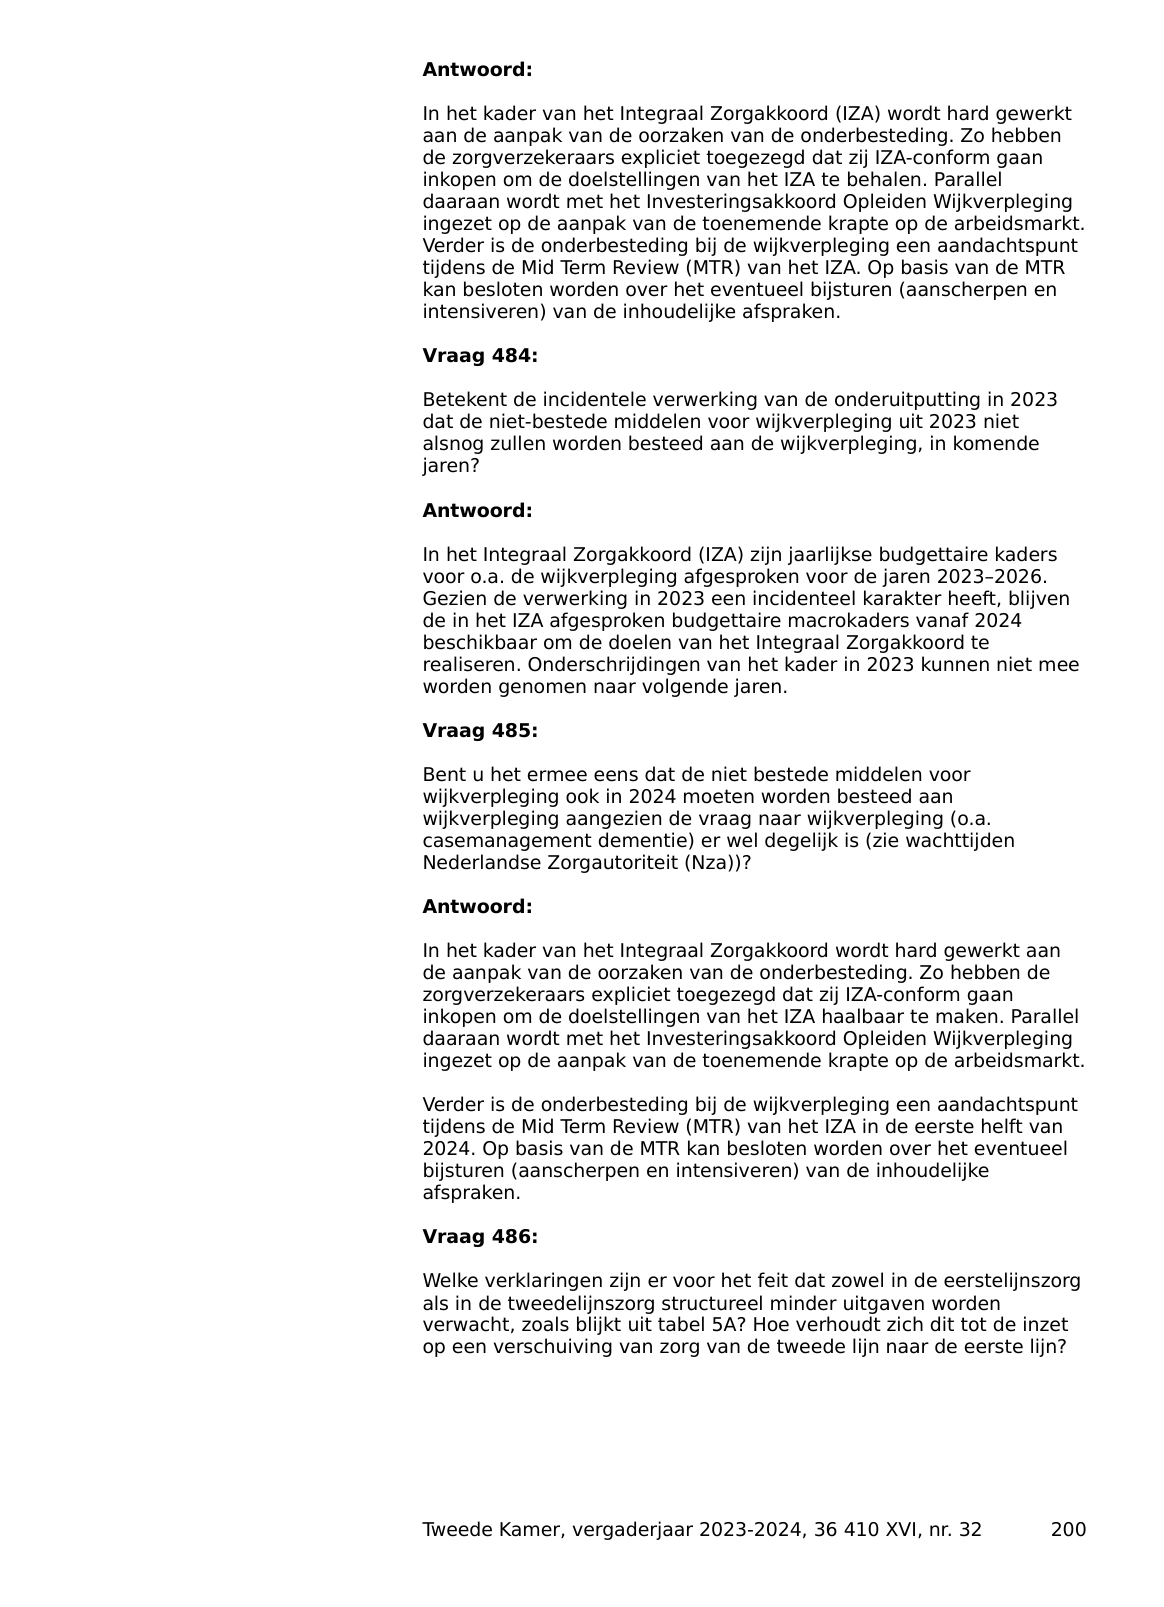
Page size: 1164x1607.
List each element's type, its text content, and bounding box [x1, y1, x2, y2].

subtitle Antwoord: [422, 896, 1087, 918]
subtitle Antwoord: [422, 59, 1087, 81]
text In het kader van het Integraal Zorgakkoord (IZA) wordt hard gewerkt aan de aanpak van de oorzaken van de onderbesteding. Zo hebben de zorgverzekeraars expliciet toegezegd dat zij IZA-conform gaan inkopen om de doelstellingen van het IZA te behalen. Parallel daaraan wordt met het Investeringsakkoord Opleiden Wijkverpleging ingezet op de aanpak van de toenemende krapte op de arbeidsmarkt. [422, 103, 1087, 235]
text Bent u het ermee eens dat de niet bestede middelen voor wijkverpleging ook in 2024 moeten worden besteed aan wijkverpleging aangezien de vraag naar wijkverpleging (o.a. casemanagement dementie) er wel degelijk is (zie wachttijden Nederlandse Zorgautoriteit (Nza))? [422, 764, 1087, 874]
subtitle Vraag 485: [422, 720, 1087, 742]
text Betekent de incidentele verwerking van de onderuitputting in 2023 dat de niet-bestede middelen voor wijkverpleging uit 2023 niet alsnog zullen worden besteed aan de wijkverpleging, in komende jaren? [422, 389, 1087, 477]
subtitle Vraag 486: [422, 1226, 1087, 1248]
text Verder is de onderbesteding bij de wijkverpleging een aandachtspunt tijdens de Mid Term Review (MTR) van het IZA. Op basis van de MTR kan besloten worden over het eventueel bijsturen (aanscherpen en intensiveren) van de inhoudelijke afspraken. [422, 235, 1087, 323]
subtitle Vraag 484: [422, 345, 1087, 367]
text In het kader van het Integraal Zorgakkoord wordt hard gewerkt aan de aanpak van de oorzaken van de onderbesteding. Zo hebben de zorgverzekeraars expliciet toegezegd dat zij IZA-conform gaan inkopen om de doelstellingen van het IZA haalbaar te maken. Parallel daaraan wordt met het Investeringsakkoord Opleiden Wijkverpleging ingezet op de aanpak van de toenemende krapte op de arbeidsmarkt. [422, 940, 1087, 1072]
text In het Integraal Zorgakkoord (IZA) zijn jaarlijkse budgettaire kaders voor o.a. de wijkverpleging afgesproken voor de jaren 2023–2026. Gezien de verwerking in 2023 een incidenteel karakter heeft, blijven de in het IZA afgesproken budgettaire macrokaders vanaf 2024 beschikbaar om de doelen van het Integraal Zorgakkoord te realiseren. Onderschrijdingen van het kader in 2023 kunnen niet mee worden genomen naar volgende jaren. [422, 544, 1087, 697]
text Welke verklaringen zijn er voor het feit dat zowel in de eerstelijnszorg als in de tweedelijnszorg structureel minder uitgaven worden verwacht, zoals blijkt uit tabel 5A? Hoe verhoudt zich dit tot de inzet op een verschuiving van zorg van de tweede lijn naar de eerste lijn? [422, 1270, 1087, 1358]
subtitle Antwoord: [422, 499, 1087, 521]
text Verder is de onderbesteding bij de wijkverpleging een aandachtspunt tijdens de Mid Term Review (MTR) van het IZA in de eerste helft van 2024. Op basis van de MTR kan besloten worden over het eventueel bijsturen (aanscherpen en intensiveren) van de inhoudelijke afspraken. [422, 1094, 1087, 1204]
